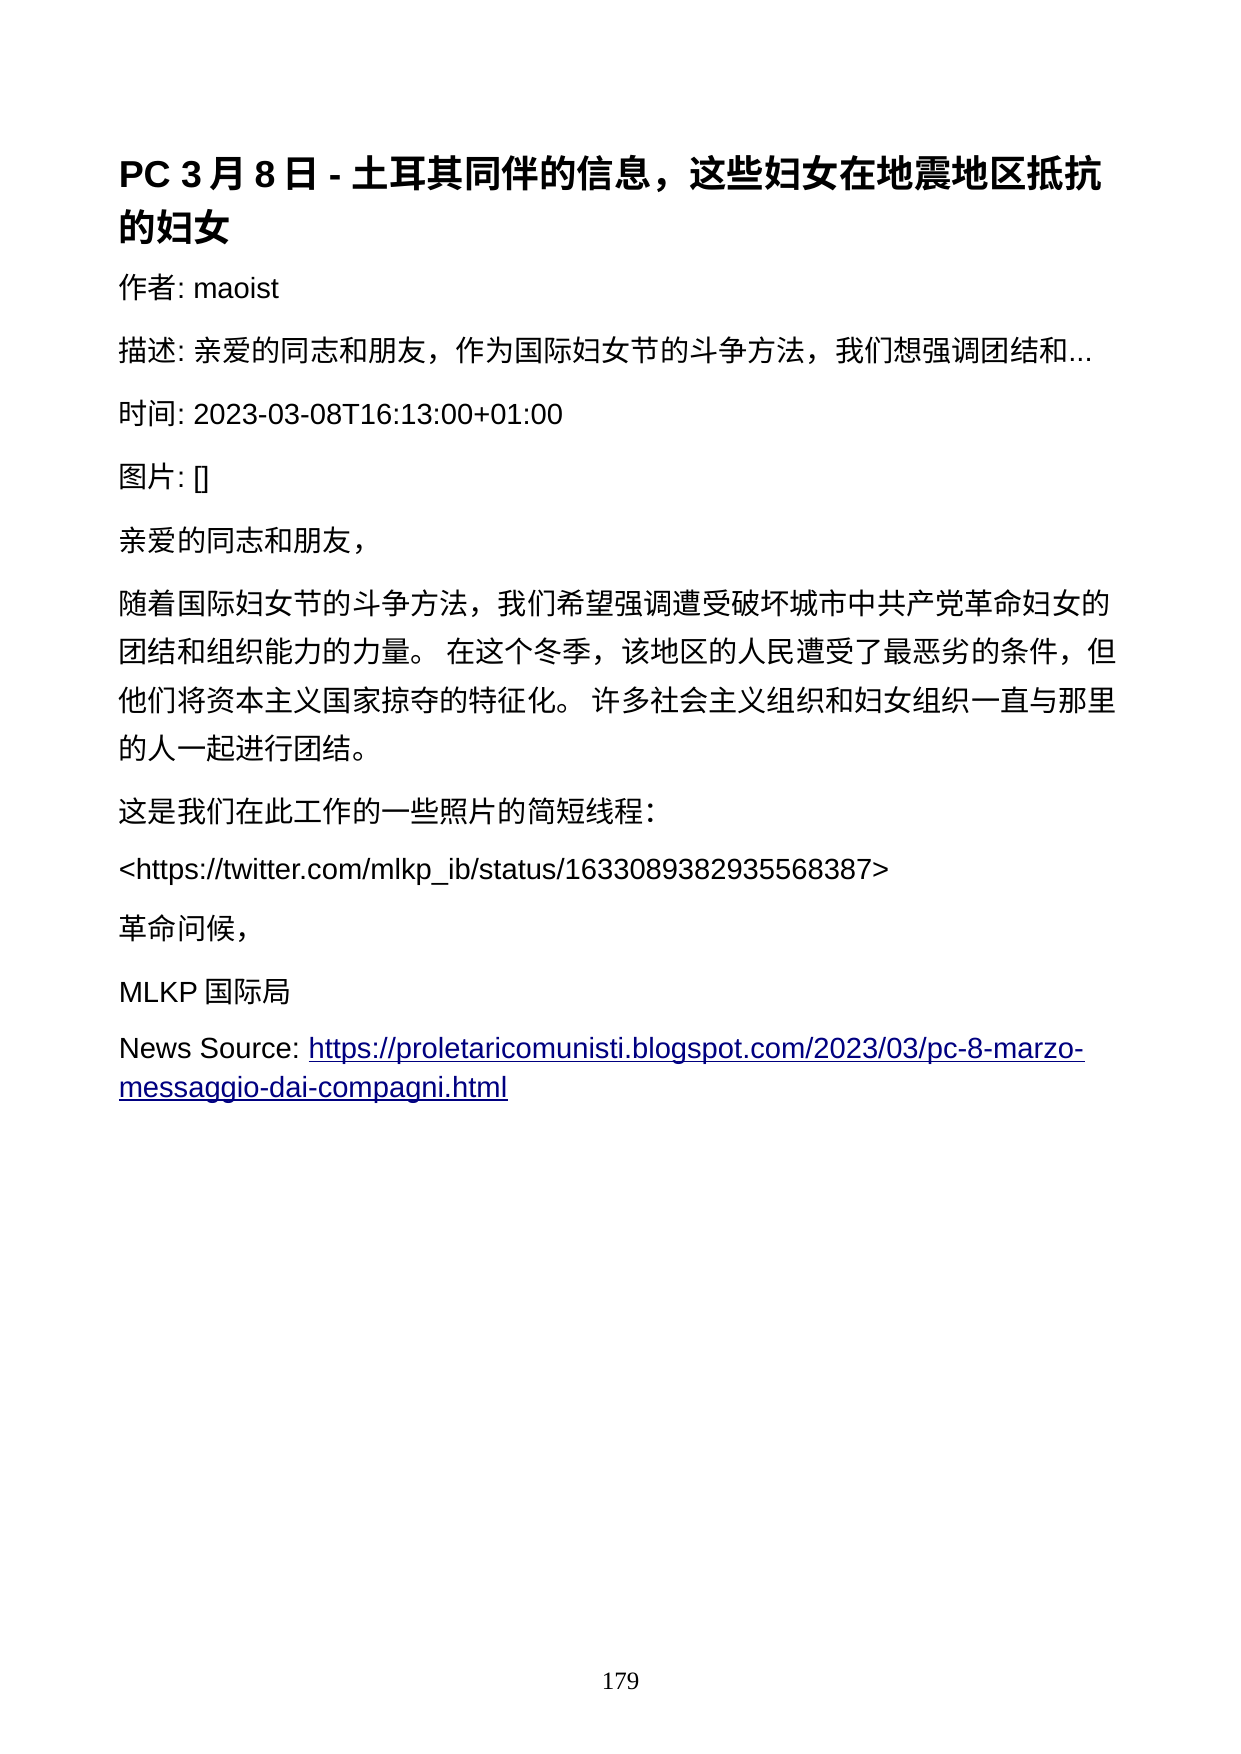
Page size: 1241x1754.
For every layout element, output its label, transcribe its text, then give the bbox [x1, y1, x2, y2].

text 描述: 亲爱的同志和朋友，作为国际妇女节的斗争方法，我们想强调团结和... [118, 328, 1122, 370]
text 作者: maoist [118, 264, 1122, 307]
text <https://twitter.com/mlkp_ib/status/1633089382935568387> [118, 852, 1122, 886]
text 图片: [] [118, 454, 1122, 496]
text 这是我们在此工作的一些照片的简短线程： [118, 789, 1122, 831]
text 时间: 2023-03-08T16:13:00+01:00 [118, 391, 1122, 433]
subtitle PC 3月8日 - 土耳其同伴的信息，这些妇女在地震地区抵抗的妇女 [118, 143, 1122, 252]
text MLKP国际局 [118, 968, 1122, 1011]
text News Source: https://proletaricomunisti.blogspot.com/2023/03/pc-8-marzo-messaggio-dai-compagni.html [118, 1031, 1122, 1103]
text 革命问候， [118, 905, 1122, 947]
text 亲爱的同志和朋友， [118, 517, 1122, 559]
text 随着国际妇女节的斗争方法，我们希望强调遭受破坏城市中共产党革命妇女的团结和组织能力的力量。 在这个冬季，该地区的人民遭受了最恶劣的条件，但他们将资本主义国家掠夺的特征化。 许多社会主义组织和妇女组织一直与那里的人一起进行团结。 [118, 580, 1122, 768]
